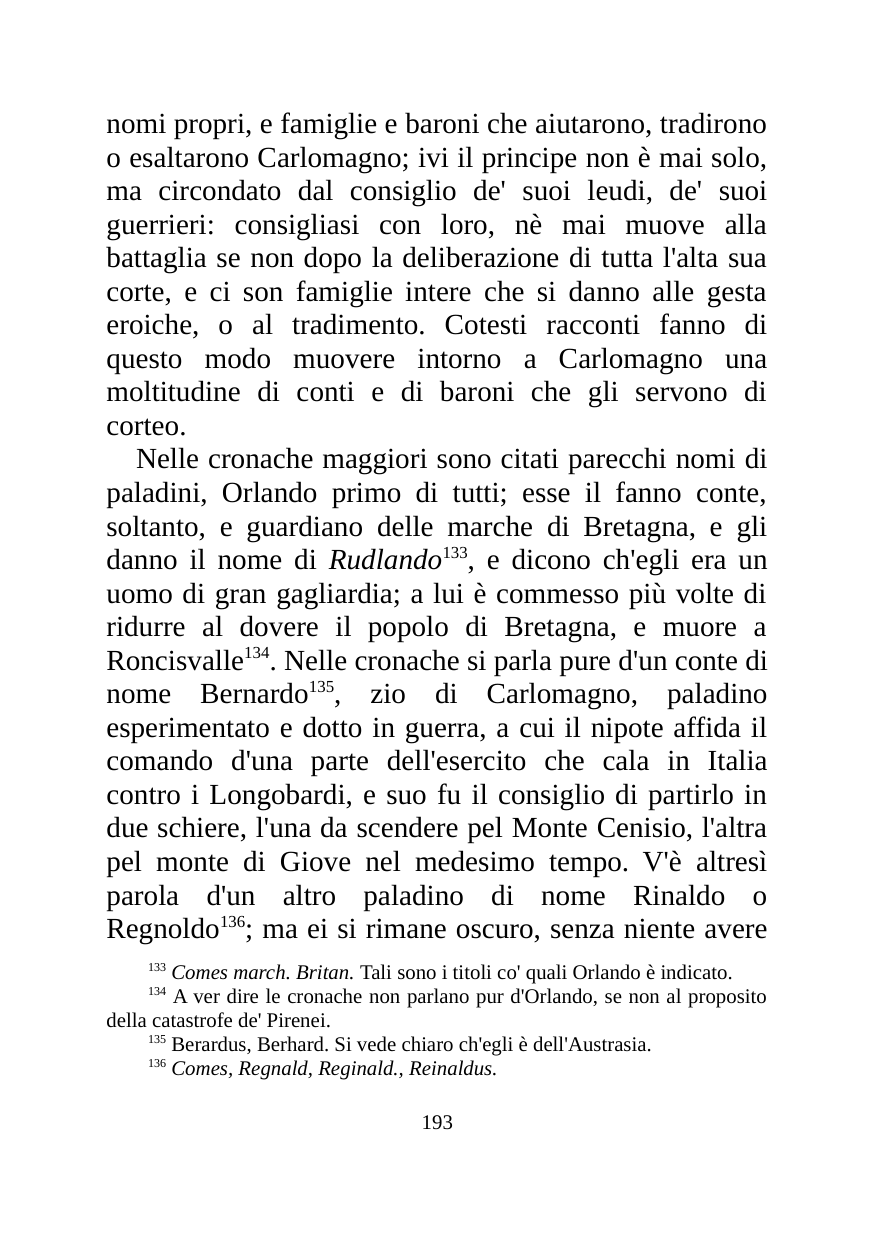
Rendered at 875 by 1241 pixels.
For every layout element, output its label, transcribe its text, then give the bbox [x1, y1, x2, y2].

text Nelle cronache maggiori sono citati parecchi nomi di paladini, Orlando primo di tutti; esse il fanno conte, soltanto, e guardiano delle marche di Bretagna, e gli danno il nome di Rudlando, e dicono ch'egli era un uomo di gran gagliardia; a lui è commesso più volte di ridurre al dovere il popolo di Bretagna, e muore a Roncisvalle. Nelle cronache si parla pure d'un conte di nome Bernardo, zio di Carlomagno, paladino esperimentato e dotto in guerra, a cui il nipote affida il comando d'una parte dell'esercito che cala in Italia contro i Longobardi, e suo fu il consiglio di partirlo in due schiere, l'una da scendere pel Monte Cenisio, l'altra pel monte di Giove nel medesimo tempo. V'è altresì parola d'un altro paladino di nome Rinaldo o Regnoldo; ma ei si rimane oscuro, senza niente avere [106, 442, 768, 945]
text Berardus, Berhard. Si vede chiaro ch'egli è dell'Austrasia. [106, 1032, 768, 1056]
text nomi propri, e famiglie e baroni che aiutarono, tradirono o esaltarono Carlomagno; ivi il principe non è mai solo, ma circondato dal consiglio de' suoi leudi, de' suoi guerrieri: consigliasi con loro, nè mai muove alla battaglia se non dopo la deliberazione di tutta l'alta sua corte, e ci son famiglie intere che si danno alle gesta eroiche, o al tradimento. Cotesti racconti fanno di questo modo muovere intorno a Carlomagno una moltitudine di conti e di baroni che gli servono di corteo. [106, 106, 768, 442]
text Comes march. Britan. Tali sono i titoli co' quali Orlando è indicato. [106, 960, 768, 984]
text Comes, Regnald, Reginald., Reinaldus. [106, 1056, 768, 1080]
text A ver dire le cronache non parlano pur d'Orlando, se non al proposito della catastrofe de' Pirenei. [106, 984, 768, 1032]
